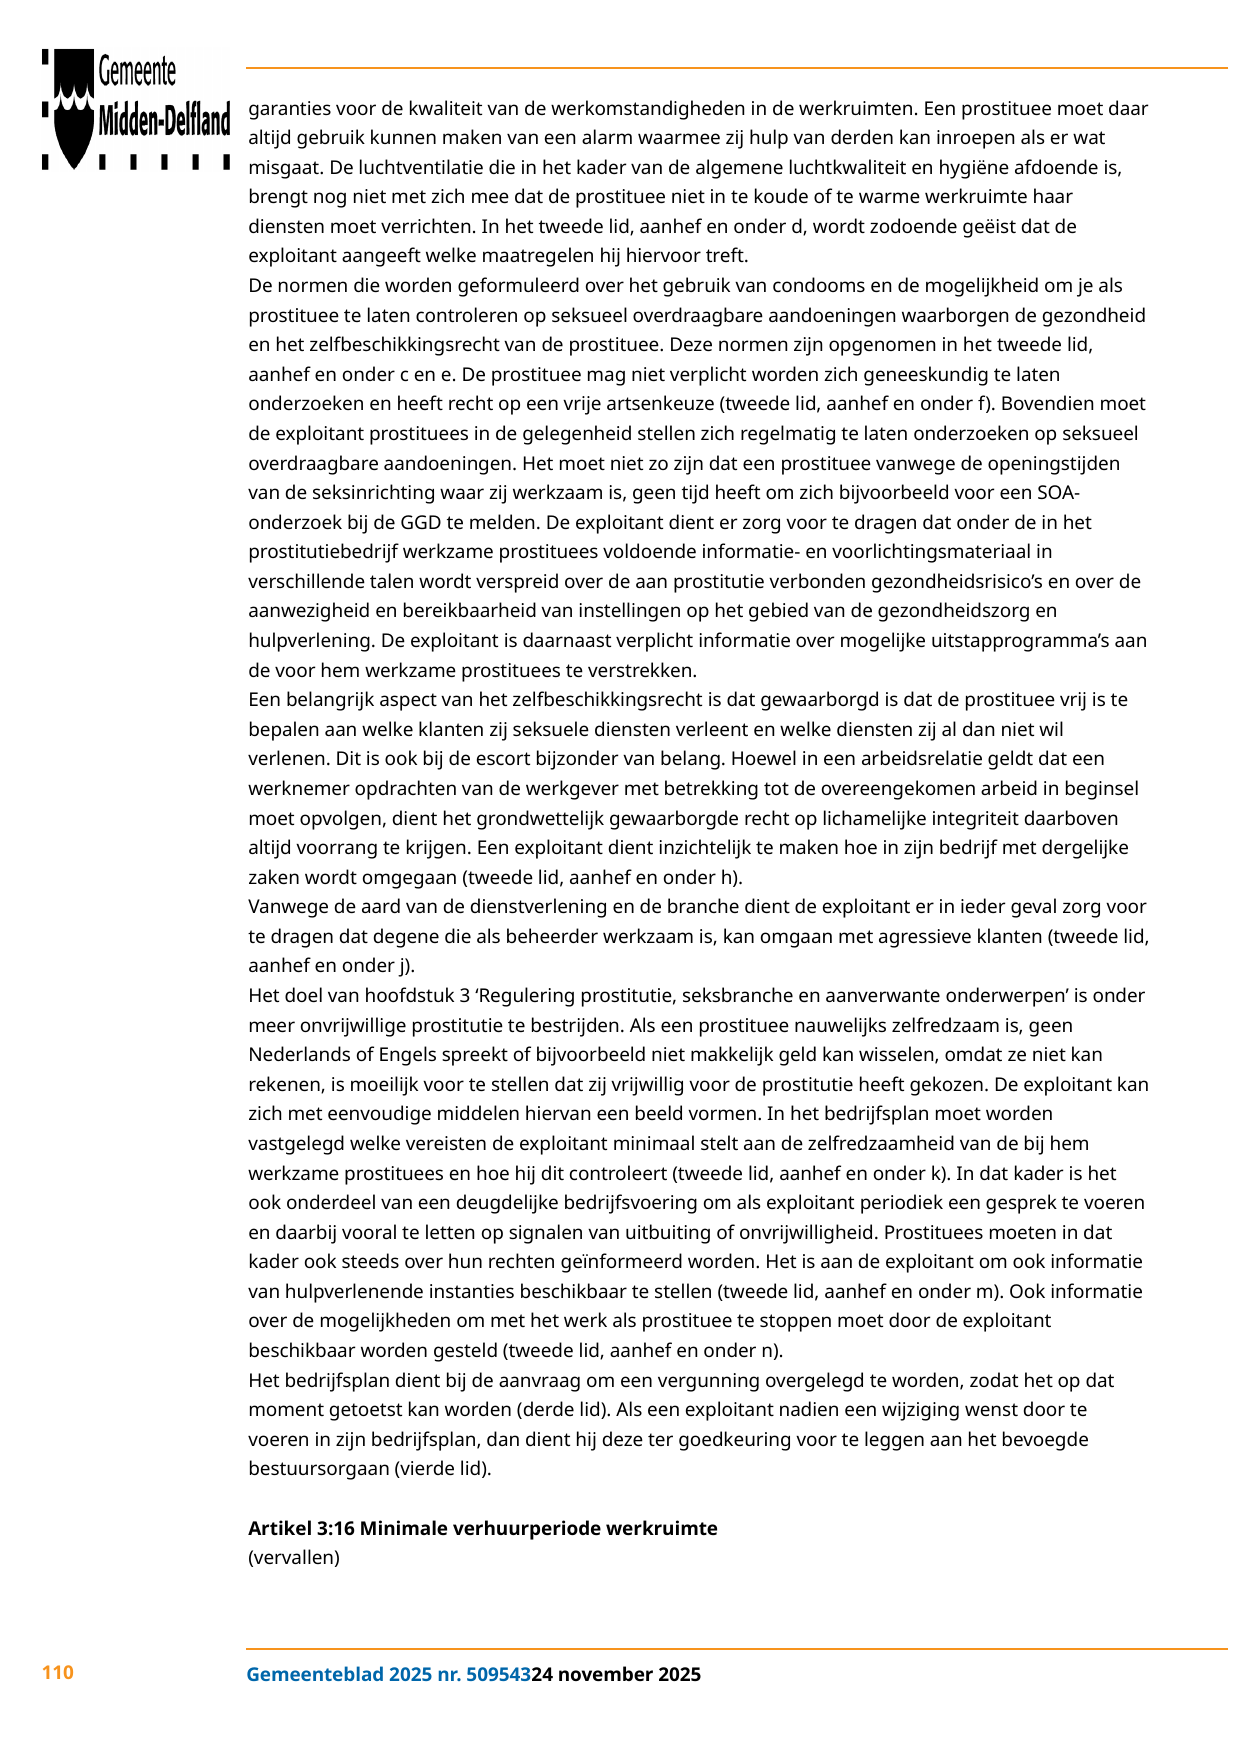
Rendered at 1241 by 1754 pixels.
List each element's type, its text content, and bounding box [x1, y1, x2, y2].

text Het doel van hoofdstuk 3 ‘Regulering prostitutie, seksbranche en aanverwante onderwerpen’ is onder meer onvrijwillige prostitutie te bestrijden. Als een prostituee nauwelijks zelfredzaam is, geen Nederlands of Engels spreekt of bijvoorbeeld niet makkelijk geld kan wisselen, omdat ze niet kan rekenen, is moeilijk voor te stellen dat zij vrijwillig voor de prostitutie heeft gekozen. De exploitant kan zich met eenvoudige middelen hiervan een beeld vormen. In het bedrijfsplan moet worden vastgelegd welke vereisten de exploitant minimaal stelt aan de zelfredzaamheid van de bij hem werkzame prostituees en hoe hij dit controleert (tweede lid, aanhef en onder k). In dat kader is het ook onderdeel van een deugdelijke bedrijfsvoering om als exploitant periodiek een gesprek te voeren en daarbij vooral te letten op signalen van uitbuiting of onvrijwilligheid. Prostituees moeten in dat kader ook steeds over hun rechten geïnformeerd worden. Het is aan de exploitant om ook informatie van hulpverlenende instanties beschikbaar te stellen (tweede lid, aanhef en onder m). Ook informatie over de mogelijkheden om met het werk als prostituee te stoppen moet door de exploitant beschikbaar worden gesteld (tweede lid, aanhef en onder n). [248, 982, 1152, 1363]
text Artikel 3:16 Minimale verhuurperiode werkruimte [248, 1515, 1152, 1541]
text De normen die worden geformuleerd over het gebruik van condooms en de mogelijkheid om je als prostituee te laten controleren op seksueel overdraagbare aandoeningen waarborgen de gezondheid en het zelfbeschikkingsrecht van de prostituee. Deze normen zijn opgenomen in het tweede lid, aanhef en onder c en e. De prostituee mag niet verplicht worden zich geneeskundig te laten onderzoeken en heeft recht op een vrije artsenkeuze (tweede lid, aanhef en onder f). Bovendien moet de exploitant prostituees in de gelegenheid stellen zich regelmatig te laten onderzoeken op seksueel overdraagbare aandoeningen. Het moet niet zo zijn dat een prostituee vanwege de openingstijden van de seksinrichting waar zij werkzaam is, geen tijd heeft om zich bijvoorbeeld voor een SOA-onderzoek bij de GGD te melden. De exploitant dient er zorg voor te dragen dat onder de in het prostitutiebedrijf werkzame prostituees voldoende informatie- en voorlichtingsmateriaal in verschillende talen wordt verspreid over de aan prostitutie verbonden gezondheidsrisico’s en over de aanwezigheid en bereikbaarheid van instellingen op het gebied van de gezondheidszorg en hulpverlening. De exploitant is daarnaast verplicht informatie over mogelijke uitstapprogramma’s aan de voor hem werkzame prostituees te verstrekken. [248, 272, 1152, 683]
text Een belangrijk aspect van het zelfbeschikkingsrecht is dat gewaarborgd is dat de prostituee vrij is te bepalen aan welke klanten zij seksuele diensten verleent en welke diensten zij al dan niet wil verlenen. Dit is ook bij de escort bijzonder van belang. Hoewel in een arbeidsrelatie geldt dat een werknemer opdrachten van de werkgever met betrekking tot de overeengekomen arbeid in beginsel moet opvolgen, dient het grondwettelijk gewaarborgde recht op lichamelijke integriteit daarboven altijd voorrang te krijgen. Een exploitant dient inzichtelijk te maken hoe in zijn bedrijf met dergelijke zaken wordt omgegaan (tweede lid, aanhef en onder h). [248, 686, 1152, 890]
picture [41, 47, 231, 172]
text Vanwege de aard van de dienstverlening en de branche dient de exploitant er in ieder geval zorg voor te dragen dat degene die als beheerder werkzaam is, kan omgaan met agressieve klanten (tweede lid, aanhef en onder j). [248, 893, 1152, 978]
text garanties voor de kwaliteit van de werkomstandigheden in de werkruimten. Een prostituee moet daar altijd gebruik kunnen maken van een alarm waarmee zij hulp van derden kan inroepen als er wat misgaat. De luchtventilatie die in het kader van de algemene luchtkwaliteit en hygiëne afdoende is, brengt nog niet met zich mee dat de prostituee niet in te koude of te warme werkruimte haar diensten moet verrichten. In het tweede lid, aanhef en onder d, wordt zodoende geëist dat de exploitant aangeeft welke maatregelen hij hiervoor treft. [248, 95, 1152, 268]
text (vervallen) [248, 1544, 1152, 1570]
text Het bedrijfsplan dient bij de aanvraag om een vergunning overgelegd te worden, zodat het op dat moment getoetst kan worden (derde lid). Als een exploitant nadien een wijziging wenst door te voeren in zijn bedrijfsplan, dan dient hij deze ter goedkeuring voor te leggen aan het bevoegde bestuursorgaan (vierde lid). [248, 1367, 1152, 1481]
